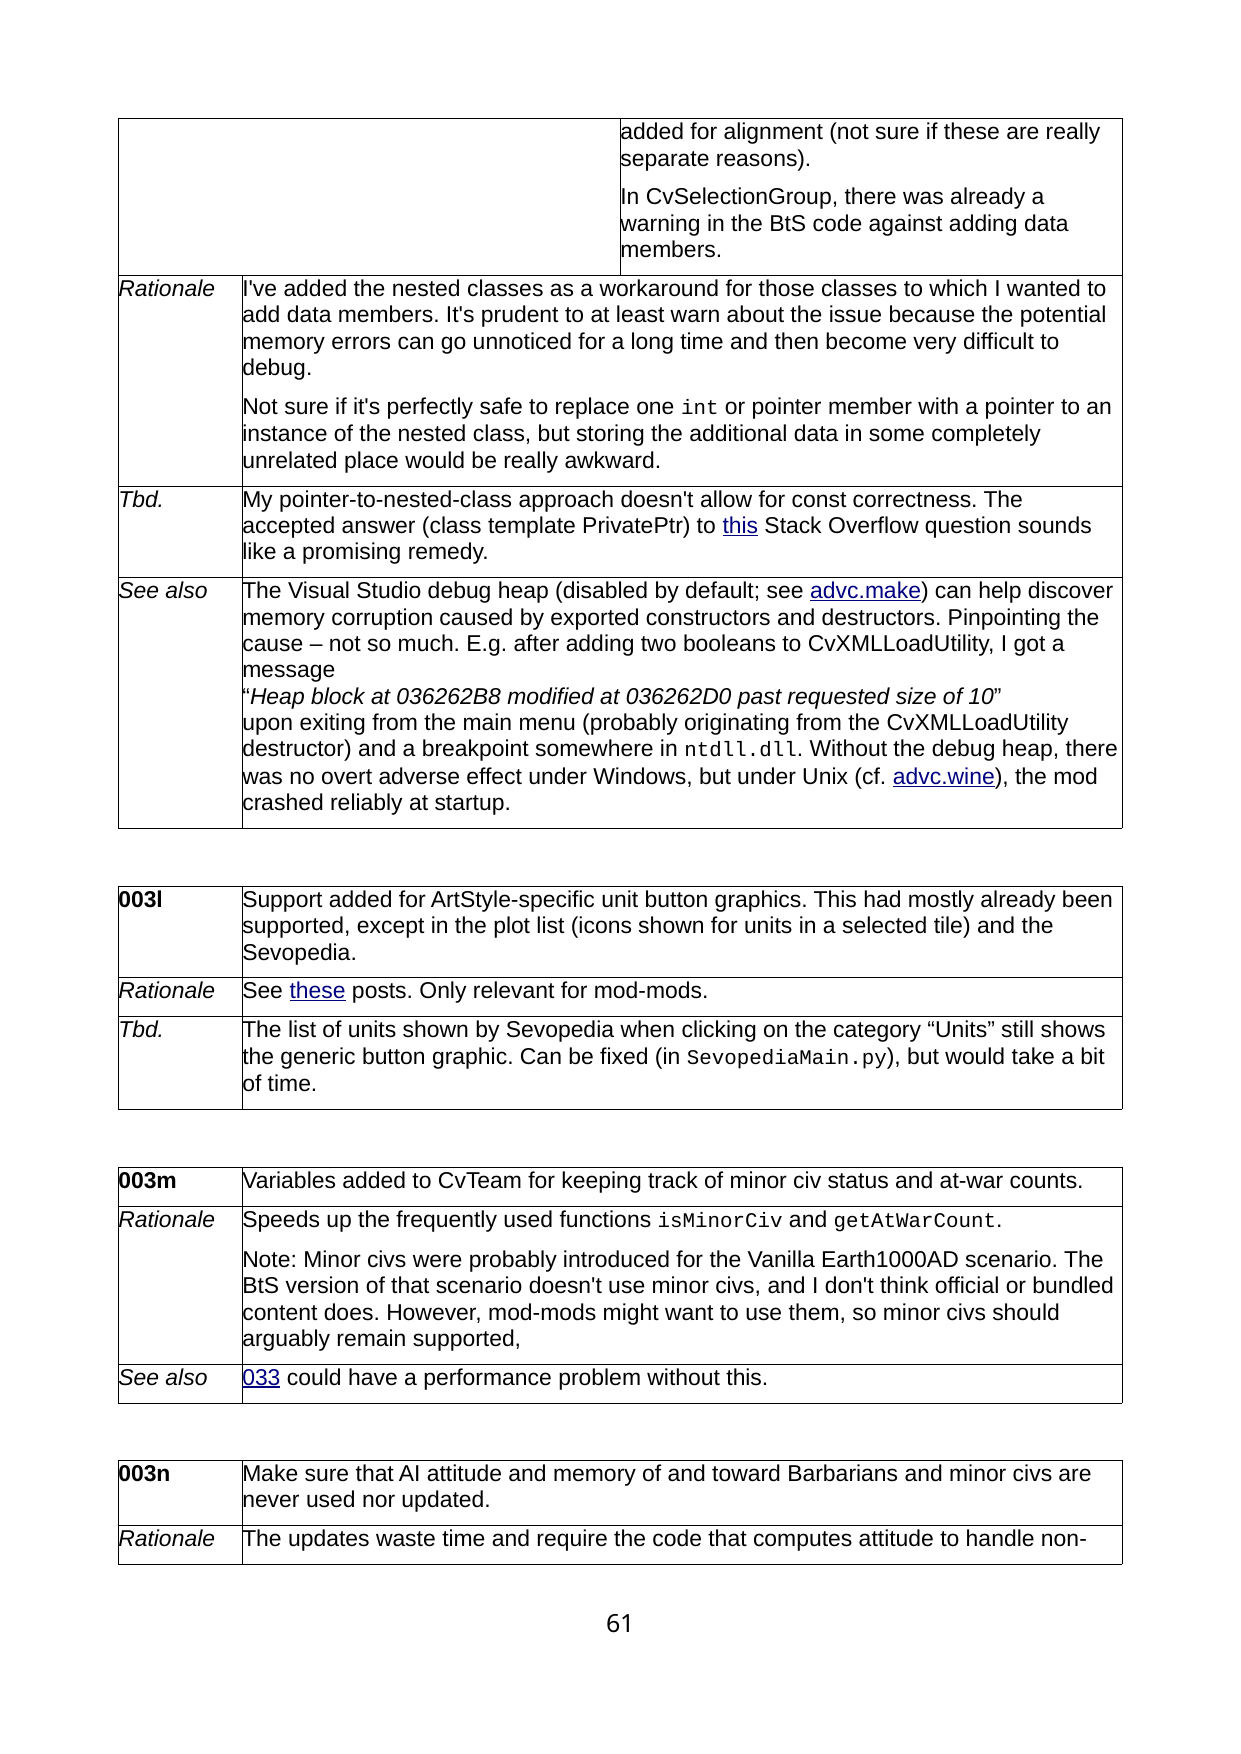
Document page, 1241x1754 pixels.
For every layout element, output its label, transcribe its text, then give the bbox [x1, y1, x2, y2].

table_cell 033 could have a performance problem without this. [243, 1365, 1122, 1402]
table_cell See also [119, 578, 242, 828]
table_header 003m [119, 1168, 242, 1206]
table_header Variables added to CvTeam for keeping track of minor civ status and at-war counts. [243, 1168, 1122, 1206]
table_cell I've added the nested classes as a workaround for those classes to which I wanted to add data members. It's prudent to at least warn about the issue because the potential memory errors can go unnoticed for a long time and then become very difficult to debug. Not sure if it's perfectly safe to replace one int or pointer member with a pointer to an instance of the nested class, but storing the additional data in some completely unrelated place would be really awkward. [243, 276, 1122, 486]
table_cell Rationale [119, 1207, 242, 1363]
table_header Make sure that AI attitude and memory of and toward Barbarians and minor civs are never used nor updated. [243, 1461, 1122, 1525]
table_cell See also [119, 1365, 242, 1402]
table_cell Rationale [119, 1526, 242, 1564]
table_cell Tbd. [119, 1017, 242, 1109]
table_header 003n [119, 1461, 242, 1525]
table_cell added for alignment (not sure if these are really separate reasons). In CvSelectionGroup, there was already a warning in the BtS code against adding data members. [621, 119, 1122, 275]
table_cell My pointer-to-nested-class approach doesn't allow for const correctness. The accepted answer (class template PrivatePtr) to this Stack Overflow question sounds like a promising remedy. [243, 487, 1122, 577]
table_cell The list of units shown by Sevopedia when clicking on the category “Units” still shows the generic button graphic. Can be fixed (in SevopediaMain.py), but would take a bit of time. [243, 1017, 1122, 1109]
table_header Support added for ArtStyle-specific unit button graphics. This had mostly already been supported, except in the plot list (icons shown for units in a selected tile) and the Sevopedia. [243, 887, 1122, 977]
table_cell See these posts. Only relevant for mod-mods. [243, 978, 1122, 1016]
table_cell The updates waste time and require the code that computes attitude to handle non- [243, 1526, 1122, 1564]
table_cell The Visual Studio debug heap (disabled by default; see advc.make) can help discover memory corruption caused by exported constructors and destructors. Pinpointing the cause – not so much. E.g. after adding two booleans to CvXMLLoadUtility, I got a message “Heap block at 036262B8 modified at 036262D0 past requested size of 10” upon exiting from the main menu (probably originating from the CvXMLLoadUtility destructor) and a breakpoint somewhere in ntdll.dll. Without the debug heap, there was no overt adverse effect under Windows, but under Unix (cf. advc.wine), the mod crashed reliably at startup. [243, 578, 1122, 828]
table_cell Rationale [119, 276, 242, 486]
table_header 003l [119, 887, 242, 977]
table_cell Tbd. [119, 487, 242, 577]
table_cell [119, 119, 620, 275]
table_cell Rationale [119, 978, 242, 1016]
table_cell Speeds up the frequently used functions isMinorCiv and getAtWarCount. Note: Minor civs were probably introduced for the Vanilla Earth1000AD scenario. The BtS version of that scenario doesn't use minor civs, and I don't think official or bundled content does. However, mod-mods might want to use them, so minor civs should arguably remain supported, [243, 1207, 1122, 1363]
